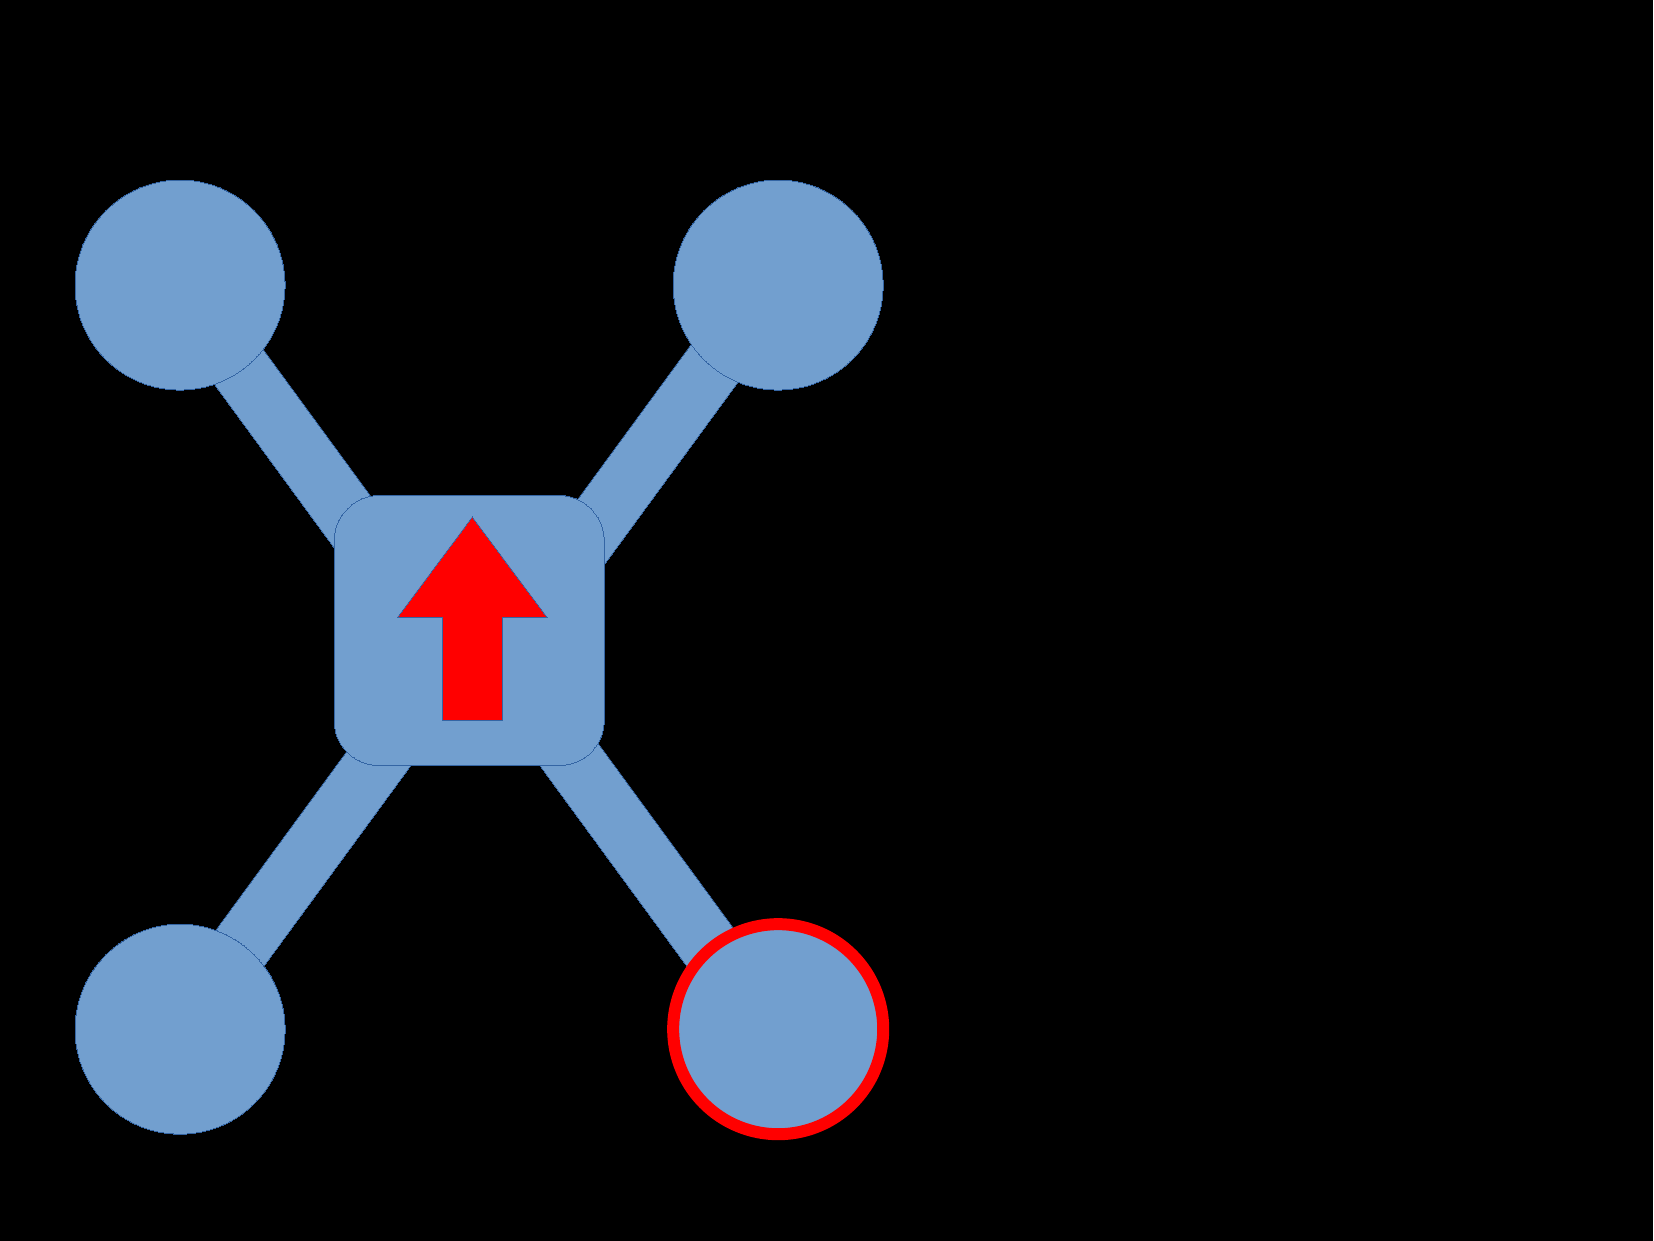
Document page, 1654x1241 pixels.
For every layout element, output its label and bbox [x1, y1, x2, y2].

text_box [75, 180, 884, 1135]
